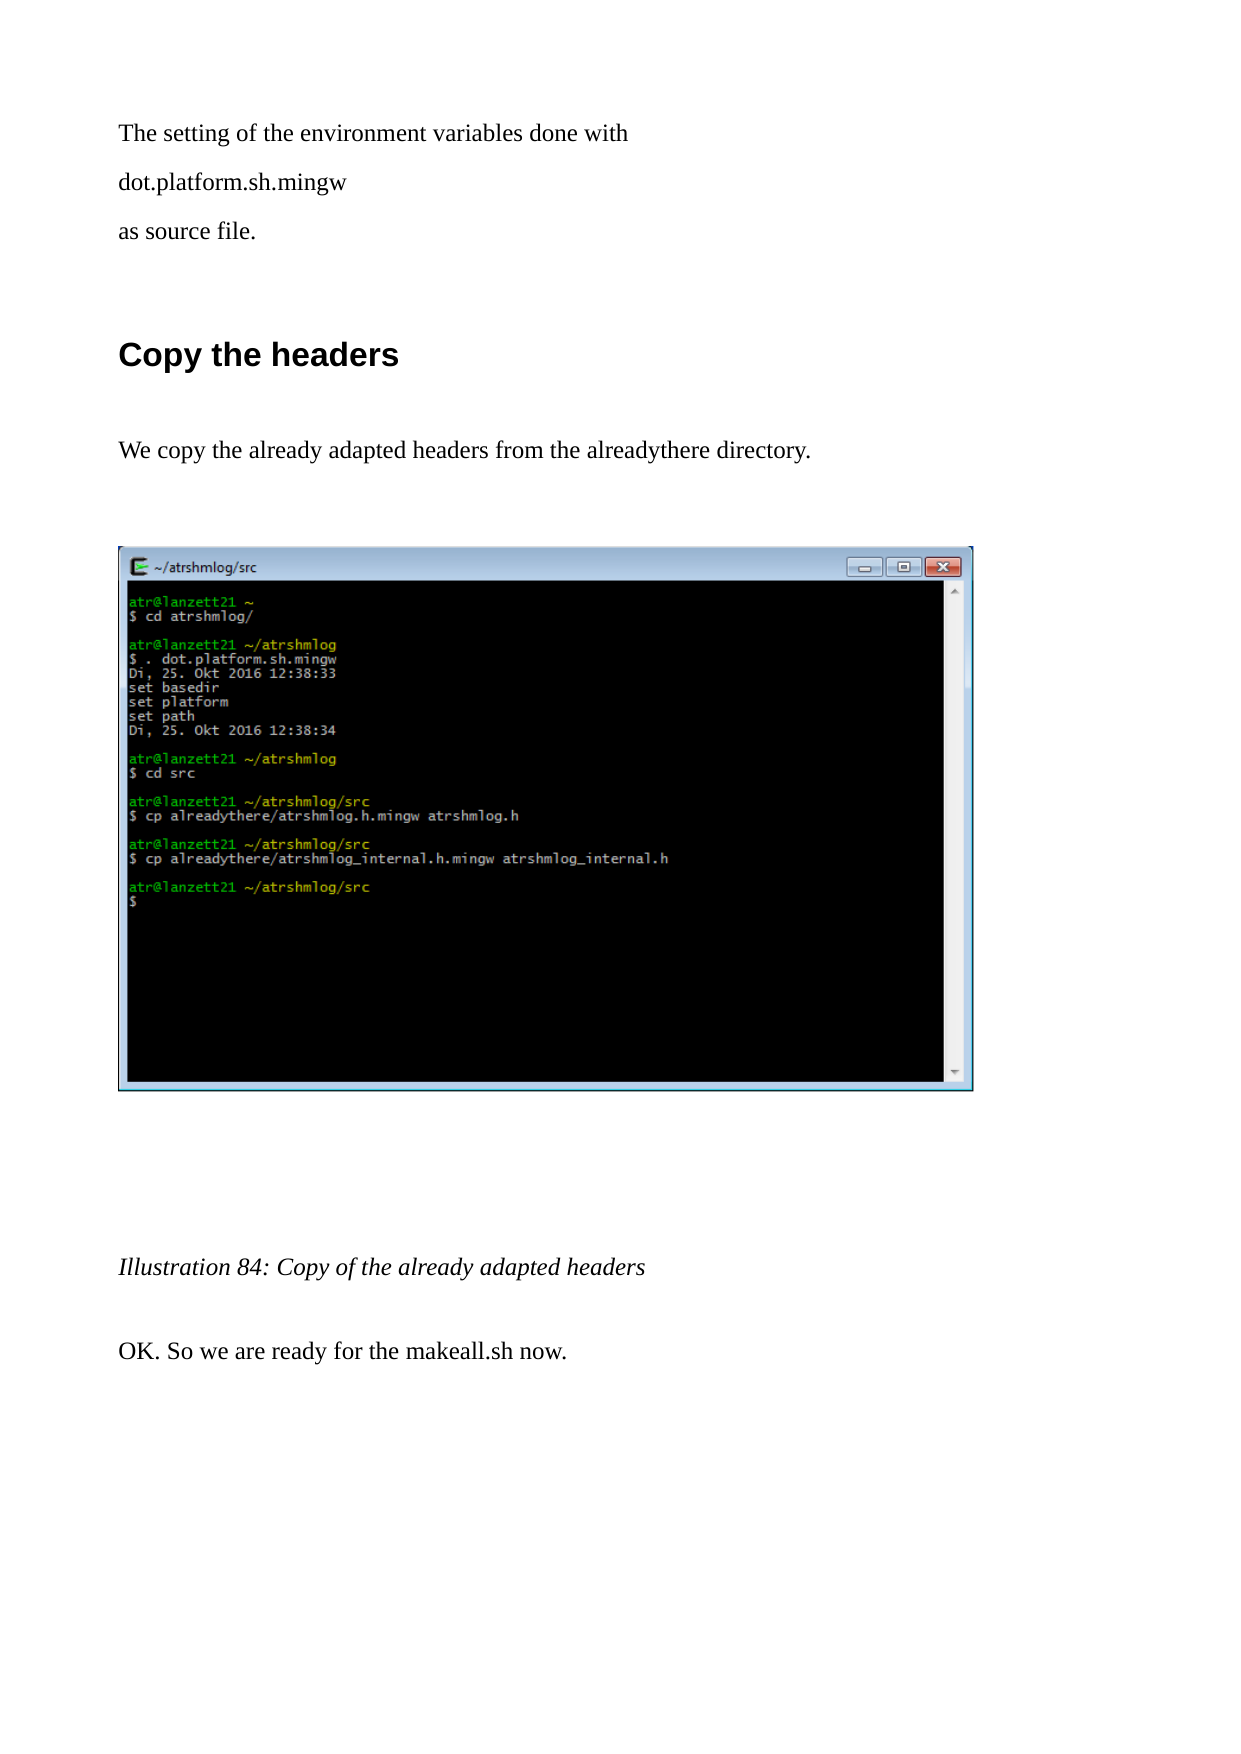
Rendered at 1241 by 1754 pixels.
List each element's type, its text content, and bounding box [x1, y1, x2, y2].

text dot.platform.sh.mingw [118, 167, 1122, 196]
text OK. So we are ready for the makeall.sh now. [118, 1336, 1122, 1365]
text The setting of the environment variables done with [118, 118, 1122, 147]
text Illustration 84: Copy of the already adapted headers [118, 1253, 1122, 1281]
subtitle Copy the headers [118, 335, 1122, 374]
text as source file. [118, 216, 1122, 245]
text We copy the already adapted headers from the alreadythere directory. [118, 435, 1122, 464]
picture [118, 546, 1123, 1253]
